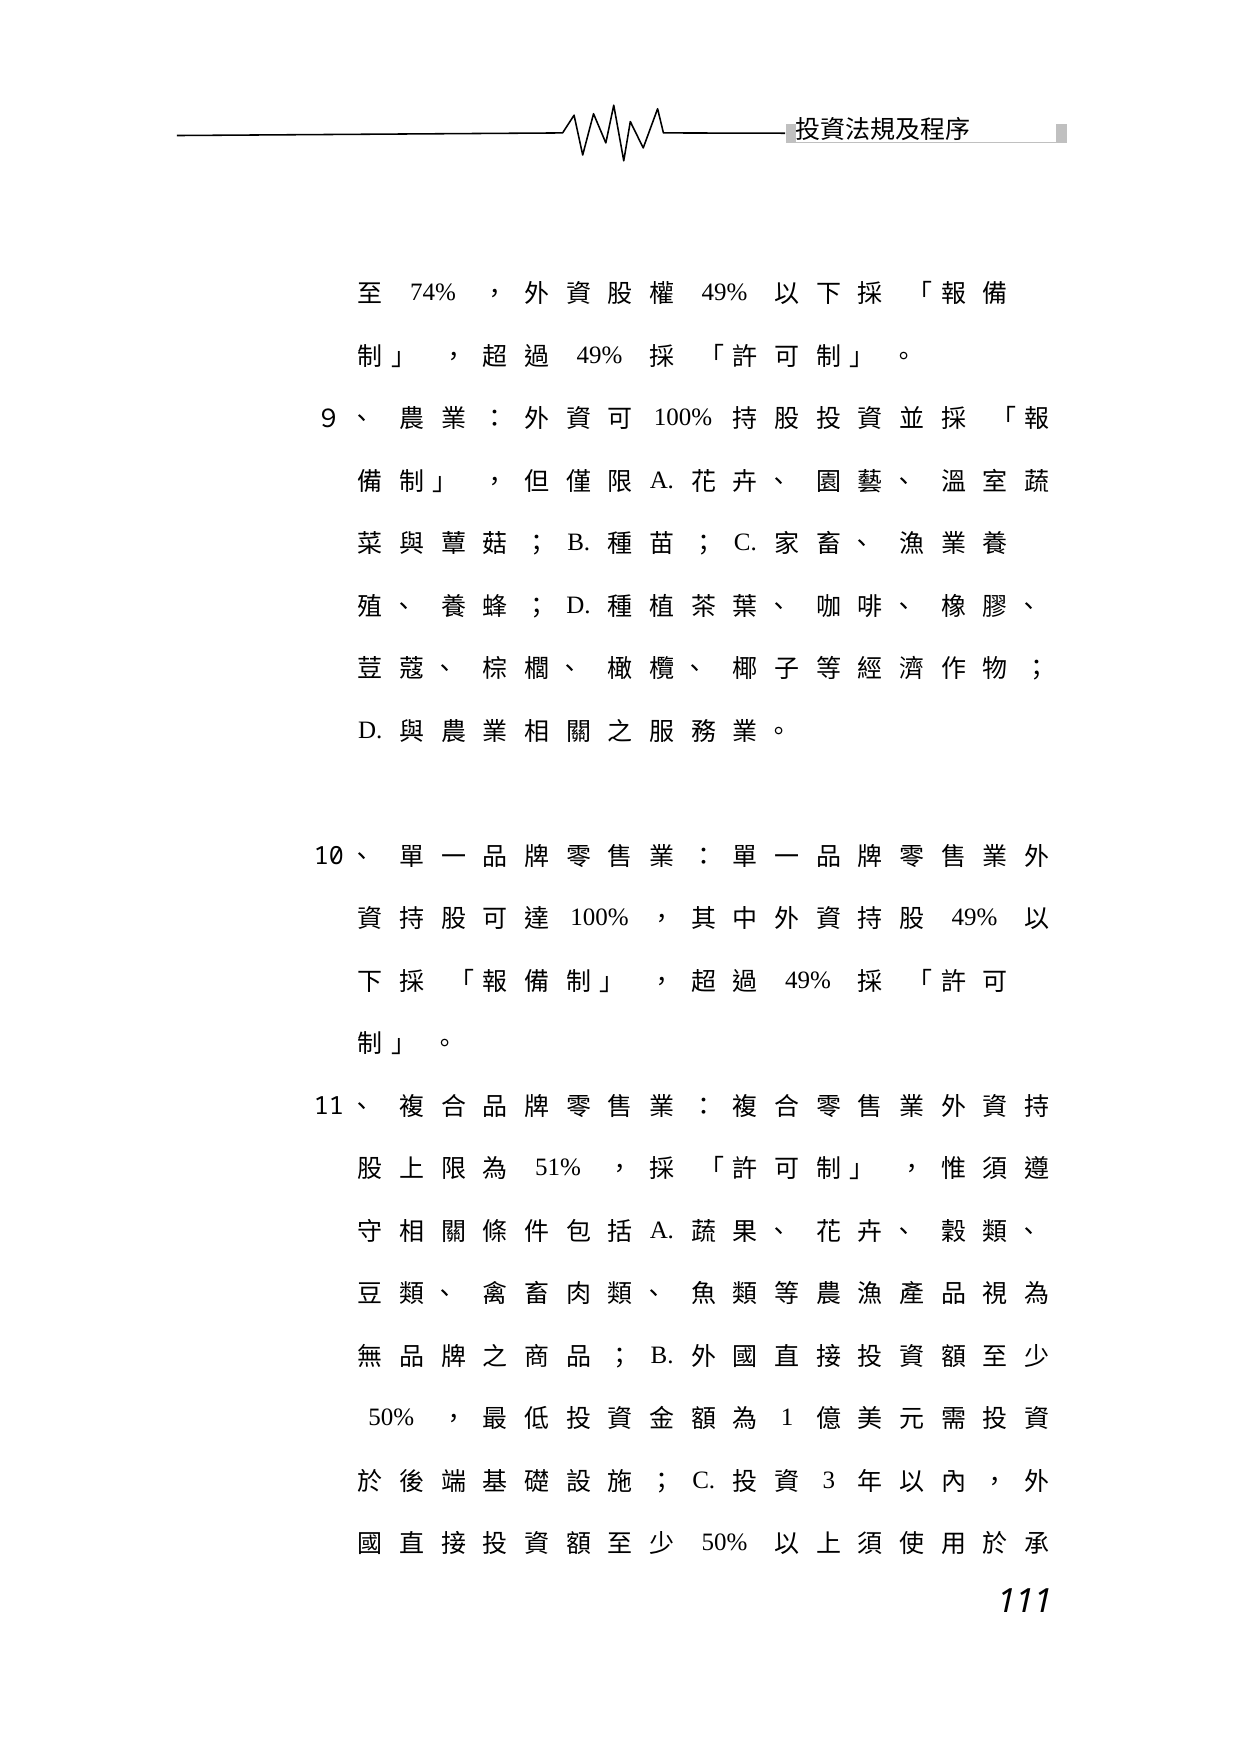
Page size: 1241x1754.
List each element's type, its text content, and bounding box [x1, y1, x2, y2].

text 11、複合品牌零售業：複合零售業外資持股上限為51%，採「許可制」，惟須遵守相關條件包括A.蔬果、花卉、穀類、豆類、禽畜肉類、魚類等農漁產品視為無品牌之商品；B.外國直接投資額至少50%，最低投資金額為1億美元需投資於後端基礎設施；C.投資3年以內，外國直接投資額至少50%以上須使用於承 [281, 1063, 1058, 1563]
text 10、單一品牌零售業：單一品牌零售業外資持股可達100%，其中外資持股49%以下採「報備制」，超過49%採「許可制」。 [281, 813, 1058, 1063]
text ９、農業：外資可100%持股投資並採「報備制」，但僅限A.花卉、園藝、溫室蔬菜與蕈菇；B.種苗；C.家畜、漁業養殖、養蜂；D.種植茶葉、咖啡、橡膠、荳蔻、棕櫚、橄欖、椰子等經濟作物；D.與農業相關之服務業。 [281, 375, 1058, 750]
text 至74%，外資股權49%以下採「報備制」，超過49%採「許可制」。 [281, 250, 1058, 375]
